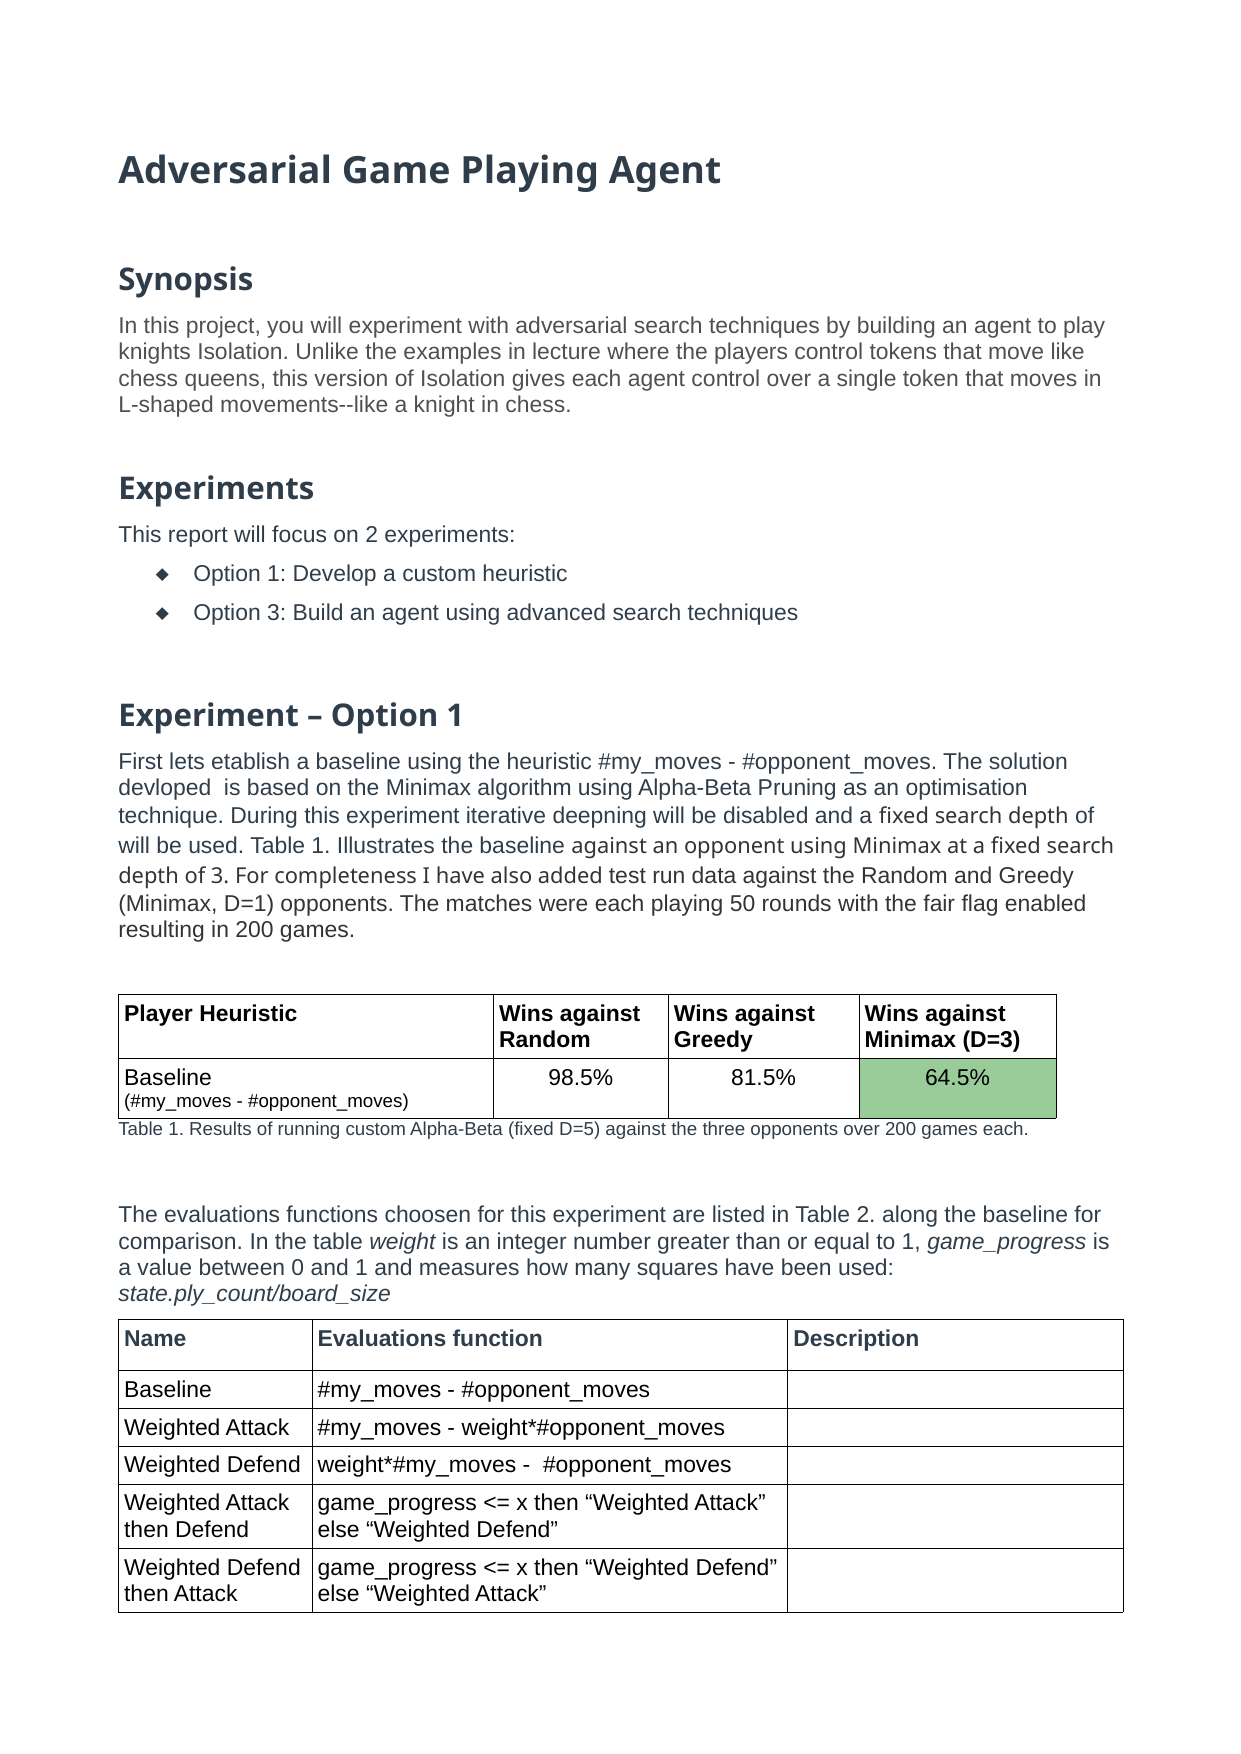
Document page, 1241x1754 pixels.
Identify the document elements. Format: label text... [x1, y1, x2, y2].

table_cell 81.5% [669, 1059, 859, 1118]
table_header Wins against Random [494, 995, 668, 1058]
table_cell Weighted Defend then Attack [119, 1549, 312, 1612]
table_cell Weighted Attack then Defend [119, 1485, 312, 1548]
subtitle Synopsis [118, 257, 1122, 299]
table_cell [788, 1371, 1123, 1408]
table_cell Baseline (#my_moves - #opponent_moves) [119, 1059, 493, 1118]
table_cell game_progress <= x then “Weighted Attack” else “Weighted Defend” [313, 1485, 787, 1548]
table_cell weight*#my_moves - #opponent_moves [313, 1447, 787, 1483]
table_cell #my_moves - #opponent_moves [313, 1371, 787, 1408]
text The evaluations functions choosen for this experiment are listed in Table 2. along the baseline for comparison. In the table weight is an integer number greater than or equal to 1, game_progress is a value between 0 and 1 and measures how many squares have been used: state.ply_count/board_size [118, 1201, 1122, 1307]
text In this project, you will experiment with adversarial search techniques by building an agent to play knights Isolation. Unlike the examples in lecture where the players control tokens that move like chess queens, this version of Isolation gives each agent control over a single token that moves in L-shaped movements--like a knight in chess. [118, 312, 1122, 417]
table_cell Baseline [119, 1371, 312, 1408]
table_header Description [788, 1320, 1123, 1370]
list Option 3: Build an agent using advanced search techniques [156, 599, 1122, 625]
table_cell 98.5% [494, 1059, 668, 1118]
list Option 1: Develop a custom heuristic [156, 560, 1122, 586]
table_header Wins against Greedy [669, 995, 859, 1058]
text Table 1. Results of running custom Alpha-Beta (fixed D=5) against the three opponents over 200 games each. [118, 1118, 1122, 1139]
table_cell Weighted Attack [119, 1409, 312, 1446]
table_cell #my_moves - weight*#opponent_moves [313, 1409, 787, 1446]
table_cell [788, 1409, 1123, 1446]
table_cell [788, 1485, 1123, 1548]
table_header Name [119, 1320, 312, 1370]
table_cell Weighted Defend [119, 1447, 312, 1483]
subtitle Experiments [118, 466, 1122, 508]
table_cell [788, 1447, 1123, 1483]
table_header Player Heuristic [119, 995, 493, 1058]
text Experiment – Option 1 [118, 693, 1122, 735]
table_cell [788, 1549, 1123, 1612]
text This report will focus on 2 experiments: [118, 521, 1122, 547]
text First lets etablish a baseline using the heuristic #my_moves - #opponent_moves. The solution devloped is based on the Minimax algorithm using Alpha-Beta Pruning as an optimisation technique. During this experiment iterative deepning will be disabled and a fixed search depth of will be used. Table 1. Illustrates the baseline against an opponent using Minimax at a fixed search depth of 3. For completeness I have also added test run data against the Random and Greedy (Minimax, D=1) opponents. The matches were each playing 50 rounds with the fair flag enabled resulting in 200 games. [118, 748, 1122, 942]
table_cell game_progress <= x then “Weighted Defend” else “Weighted Attack” [313, 1549, 787, 1612]
subtitle Adversarial Game Playing Agent [118, 143, 1122, 219]
table_header Wins against Minimax (D=3) [860, 995, 1056, 1058]
table_cell 64.5% [860, 1059, 1056, 1118]
table_header Evaluations function [313, 1320, 787, 1370]
